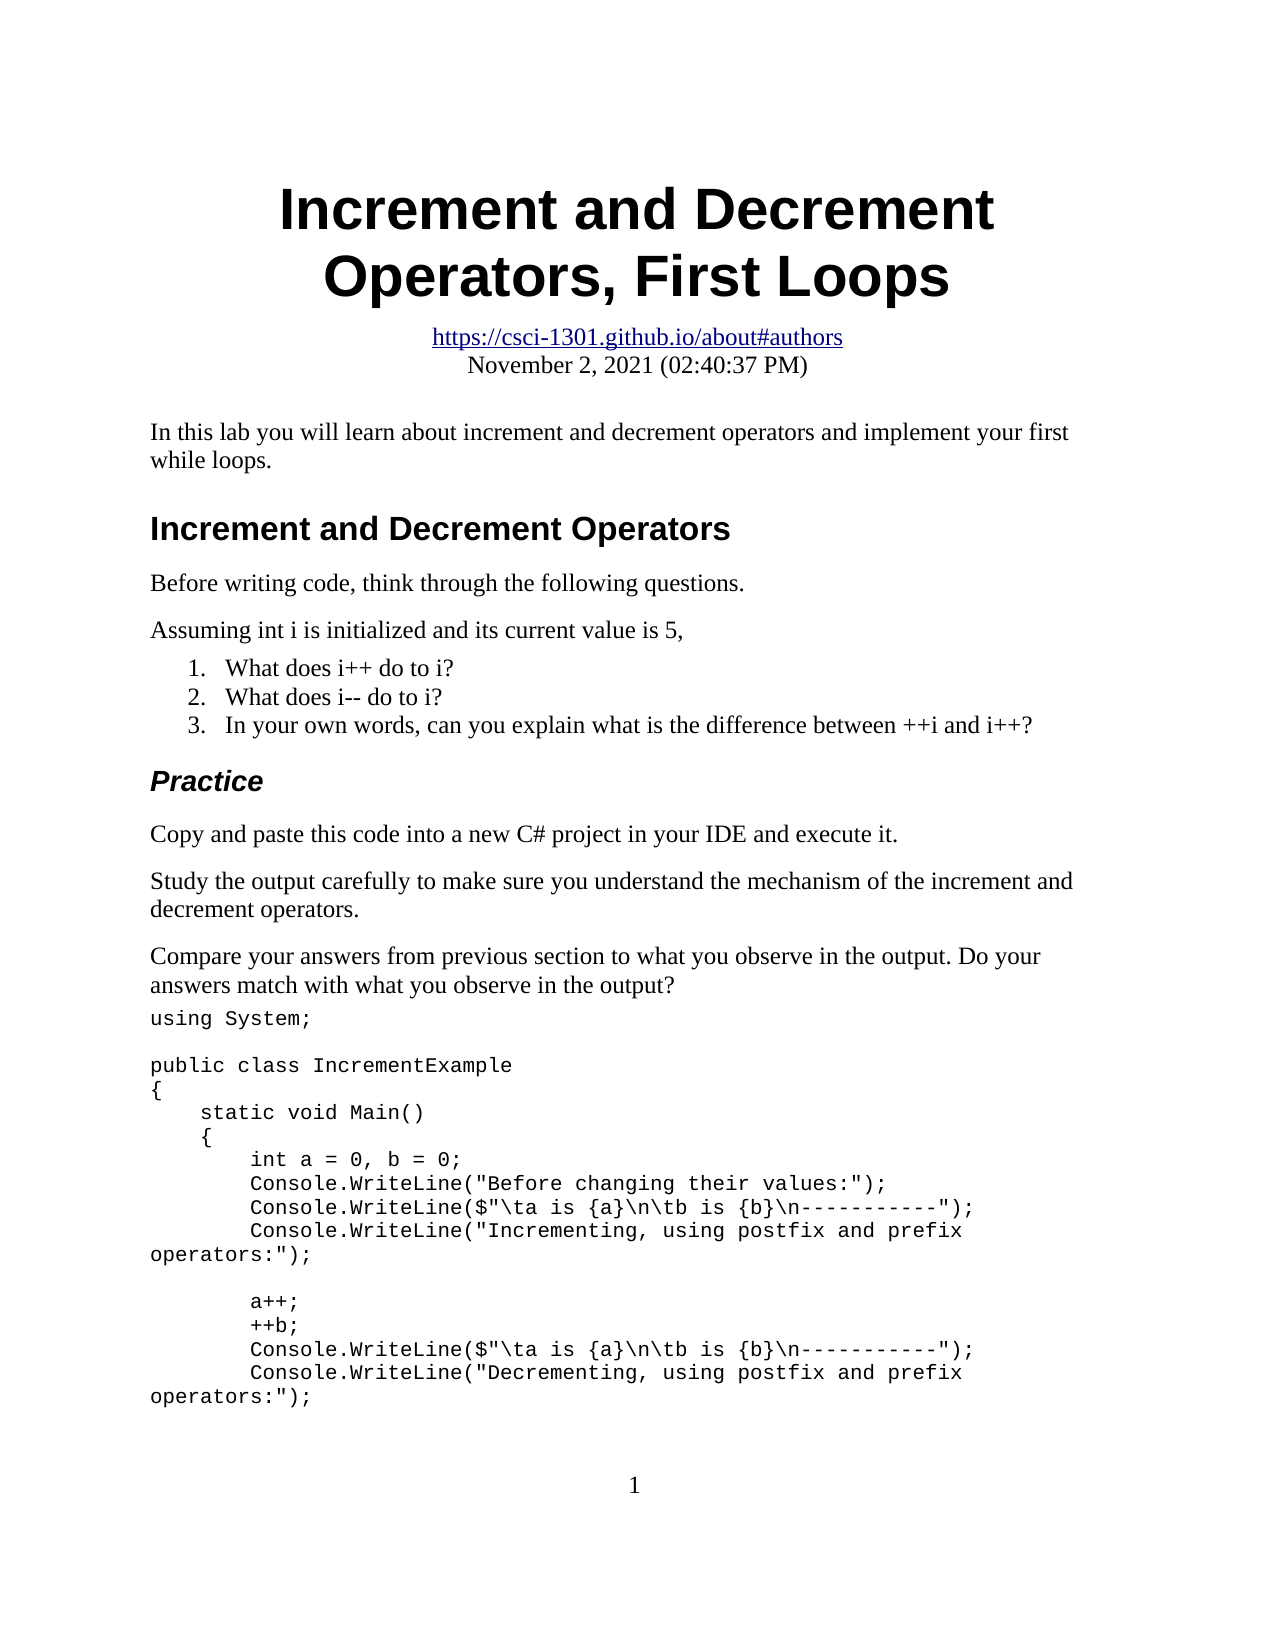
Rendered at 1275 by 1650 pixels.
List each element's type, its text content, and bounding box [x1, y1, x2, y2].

text November 2, 2021 (02:40:37 PM) [150, 350, 1125, 379]
subtitle Practice [150, 764, 1125, 798]
text public class IncrementExample [150, 1055, 1125, 1078]
text Copy and paste this code into a new C# project in your IDE and execute it. [150, 819, 1125, 848]
subtitle Increment and Decrement Operators [150, 508, 1125, 547]
text In this lab you will learn about increment and decrement operators and implement your first while loops. [150, 417, 1125, 474]
text Console.WriteLine($"\ta is {a}\n\tb is {b}\n-----------"); [150, 1197, 1125, 1220]
text static void Main() [150, 1102, 1125, 1126]
text Console.WriteLine("Decrementing, using postfix and prefix operators:"); [150, 1362, 1125, 1409]
text ++b; [150, 1315, 1125, 1339]
title Increment and Decrement Operators, First Loops [150, 175, 1125, 309]
text Assuming int i is initialized and its current value is 5, [150, 615, 1125, 644]
list What does i-- do to i? [187, 682, 1125, 710]
text using System; [150, 1008, 1125, 1031]
text Console.WriteLine($"\ta is {a}\n\tb is {b}\n-----------"); [150, 1339, 1125, 1362]
text https://csci-1301.github.io/about#authors [150, 322, 1125, 350]
text Before writing code, think through the following questions. [150, 568, 1125, 597]
text Console.WriteLine("Incrementing, using postfix and prefix operators:"); [150, 1220, 1125, 1268]
text Study the output carefully to make sure you understand the mechanism of the increment and decrement operators. [150, 866, 1125, 923]
text Compare your answers from previous section to what you observe in the output. Do your answers match with what you observe in the output? [150, 941, 1125, 999]
text a++; [150, 1291, 1125, 1315]
text int a = 0, b = 0; [150, 1149, 1125, 1173]
list What does i++ do to i? [187, 653, 1125, 682]
list In your own words, can you explain what is the difference between ++i and i++? [187, 710, 1125, 739]
text Console.WriteLine("Before changing their values:"); [150, 1173, 1125, 1197]
text { [150, 1126, 1125, 1149]
text { [150, 1078, 1125, 1102]
